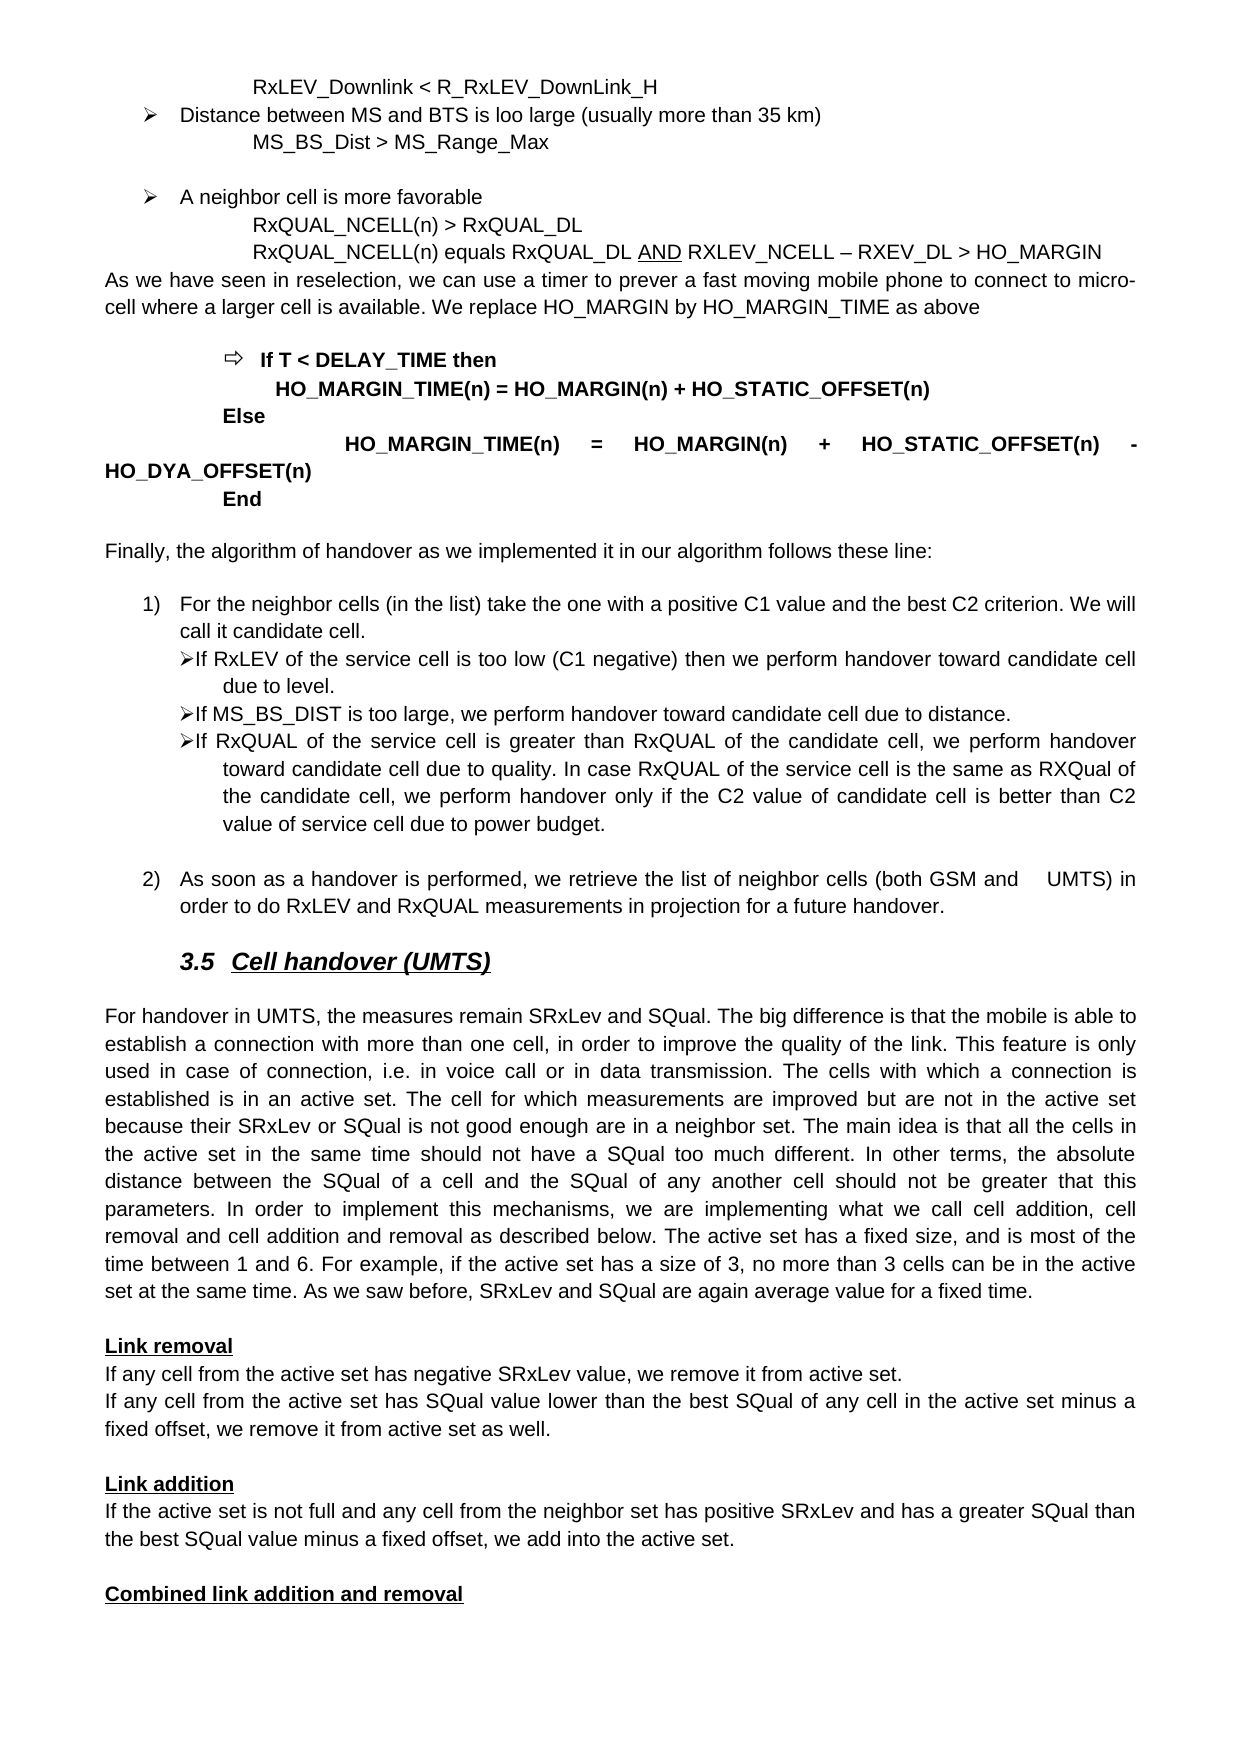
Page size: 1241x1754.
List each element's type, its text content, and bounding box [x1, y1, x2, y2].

text HO_MARGIN_TIME(n) = HO_MARGIN(n) + HO_STATIC_OFFSET(n) [104, 376, 1138, 400]
text End [178, 486, 1138, 510]
list If RxQUAL of the service cell is greater than RxQUAL of the candidate cell, we perform handover toward candidate cell due to quality. In case RxQUAL of the service cell is the same as RXQual of the candidate cell, we perform handover only if the C2 value of candidate cell is better than C2 value of service cell due to power budget. [178, 729, 1138, 836]
list A neighbor cell is more favorable [142, 185, 1138, 209]
text RxQUAL_NCELL(n) equals RxQUAL_DL AND RXLEV_NCELL – RXEV_DL > HO_MARGIN [252, 240, 1138, 264]
text As we have seen in reselection, we can use a timer to prever a fast moving mobile phone to connect to micro-cell where a larger cell is available. We replace HO_MARGIN by HO_MARGIN_TIME as above [104, 268, 1138, 319]
text If any cell from the active set has negative SRxLev value, we remove it from active set. [75, 1362, 1138, 1386]
list For the neighbor cells (in the list) take the one with a positive C1 value and the best C2 criterion. We will call it candidate cell. [142, 591, 1138, 643]
list Distance between MS and BTS is loo large (usually more than 35 km) [142, 102, 1138, 127]
text If the active set is not full and any cell from the neighbor set has positive SRxLev and has a greater SQual than the best SQual value minus a fixed offset, we add into the active set. [104, 1499, 1138, 1551]
list As soon as a handover is performed, we retrieve the list of neighbor cells (both GSM and UMTS) in order to do RxLEV and RxQUAL measurements in projection for a future handover. [142, 867, 1138, 918]
text Link addition [104, 1472, 1138, 1496]
list If T < DELAY_TIME then [178, 348, 1138, 373]
text RxLEV_Downlink < R_RxLEV_DownLink_H [252, 75, 1138, 99]
text If any cell from the active set has SQual value lower than the best SQual of any cell in the active set minus a fixed offset, we remove it from active set as well. [104, 1389, 1138, 1441]
text RxQUAL_NCELL(n) > RxQUAL_DL [252, 213, 1138, 237]
text Finally, the algorithm of handover as we implemented it in our algorithm follows these line: [75, 539, 1138, 563]
text Combined link addition and removal [104, 1582, 1138, 1606]
text Else [178, 404, 1138, 428]
subtitle Cell handover (UMTS) [179, 947, 1138, 976]
text For handover in UMTS, the measures remain SRxLev and SQual. The big difference is that the mobile is able to establish a connection with more than one cell, in order to improve the quality of the link. This feature is only used in case of connection, i.e. in voice call or in data transmission. The cells with which a connection is established is in an active set. The cell for which measurements are improved but are not in the active set because their SRxLev or SQual is not good enough are in a neighbor set. The main idea is that all the cells in the active set in the same time should not have a SQual too much different. In other terms, the absolute distance between the SQual of a cell and the SQual of any another cell should not be greater that this parameters. In order to implement this mechanisms, we are implementing what we call cell addition, cell removal and cell addition and removal as described below. The active set has a fixed size, and is most of the time between 1 and 6. For example, if the active set has a size of 3, no more than 3 cells can be in the active set at the same time. As we saw before, SRxLev and SQual are again average value for a fixed time. [104, 1004, 1138, 1303]
list If MS_BS_DIST is too large, we perform handover toward candidate cell due to distance. [178, 702, 1138, 726]
text Link removal [104, 1334, 1138, 1358]
list If RxLEV of the service cell is too low (C1 negative) then we perform handover toward candidate cell due to level. [178, 646, 1138, 698]
text MS_BS_Dist > MS_Range_Max [252, 130, 1138, 154]
text HO_MARGIN_TIME(n) = HO_MARGIN(n) + HO_STATIC_OFFSET(n) - HO_DYA_OFFSET(n) [104, 431, 1138, 483]
